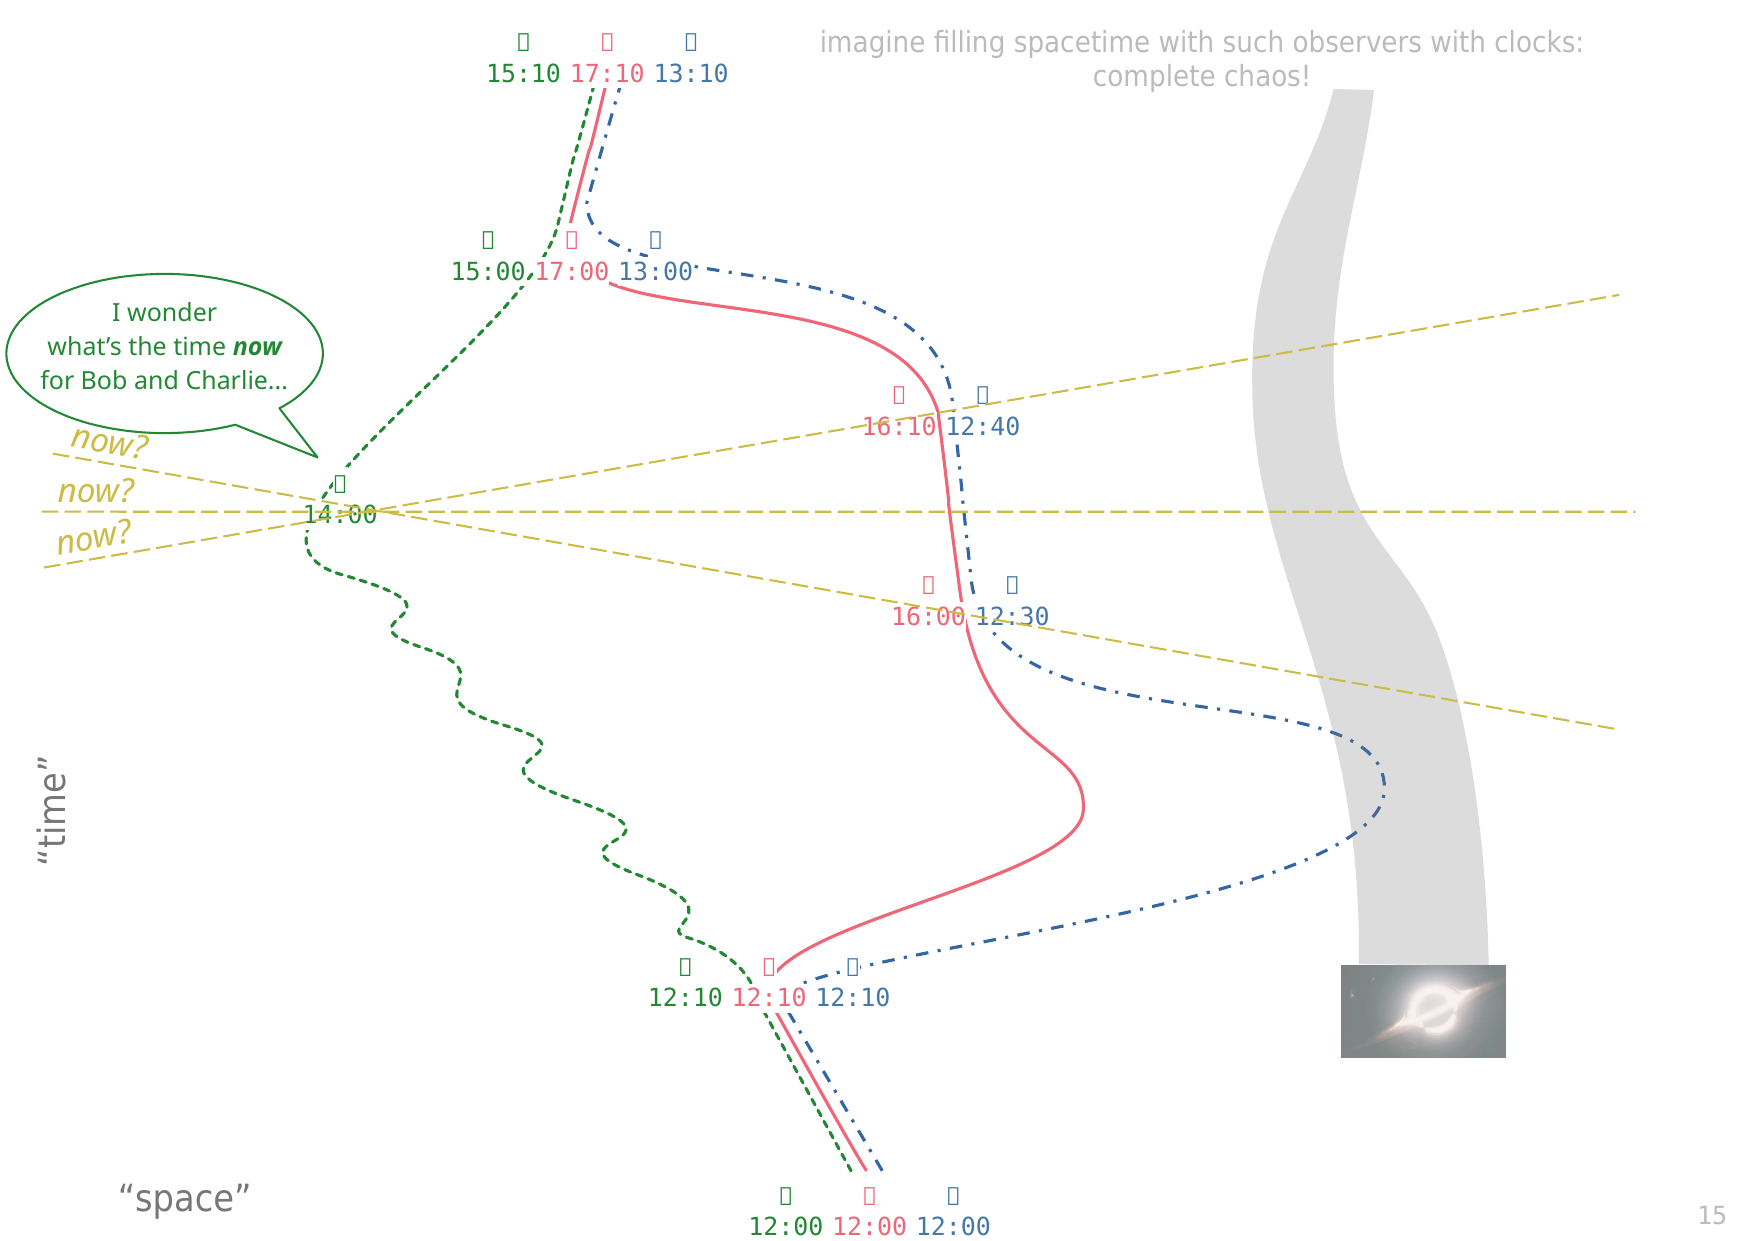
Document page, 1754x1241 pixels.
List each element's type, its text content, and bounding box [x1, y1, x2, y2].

text_box  14:00 [287, 459, 393, 529]
text_box  16:10 [846, 370, 930, 441]
text_box  12:10 [633, 942, 716, 1012]
text_box  12:00 [817, 1170, 901, 1241]
picture [1341, 965, 1506, 1059]
text_box [1252, 102, 1489, 965]
text_box “time” [23, 740, 82, 881]
text_box  12:10 [800, 942, 906, 1012]
text_box I wonder what’s the time now for Bob and Charlie... [6, 273, 323, 458]
text_box  17:00 [519, 215, 603, 286]
text_box  12:40 [930, 370, 1036, 441]
text_box  15:00 [435, 215, 519, 286]
text_box  13:00 [603, 215, 709, 286]
text_box  17:10 [555, 17, 638, 88]
text_box imagine filling spacetime with such observers with clocks: complete chaos! [804, 17, 1600, 102]
text_box  15:10 [471, 17, 555, 88]
text_box  12:30 [960, 560, 1065, 631]
text_box  12:00 [901, 1170, 1006, 1241]
text_box  16:00 [876, 560, 960, 631]
text_box  13:10 [638, 17, 744, 88]
text_box “space” [103, 1169, 267, 1228]
text_box  12:00 [733, 1170, 817, 1241]
text_box  12:10 [716, 942, 800, 1012]
